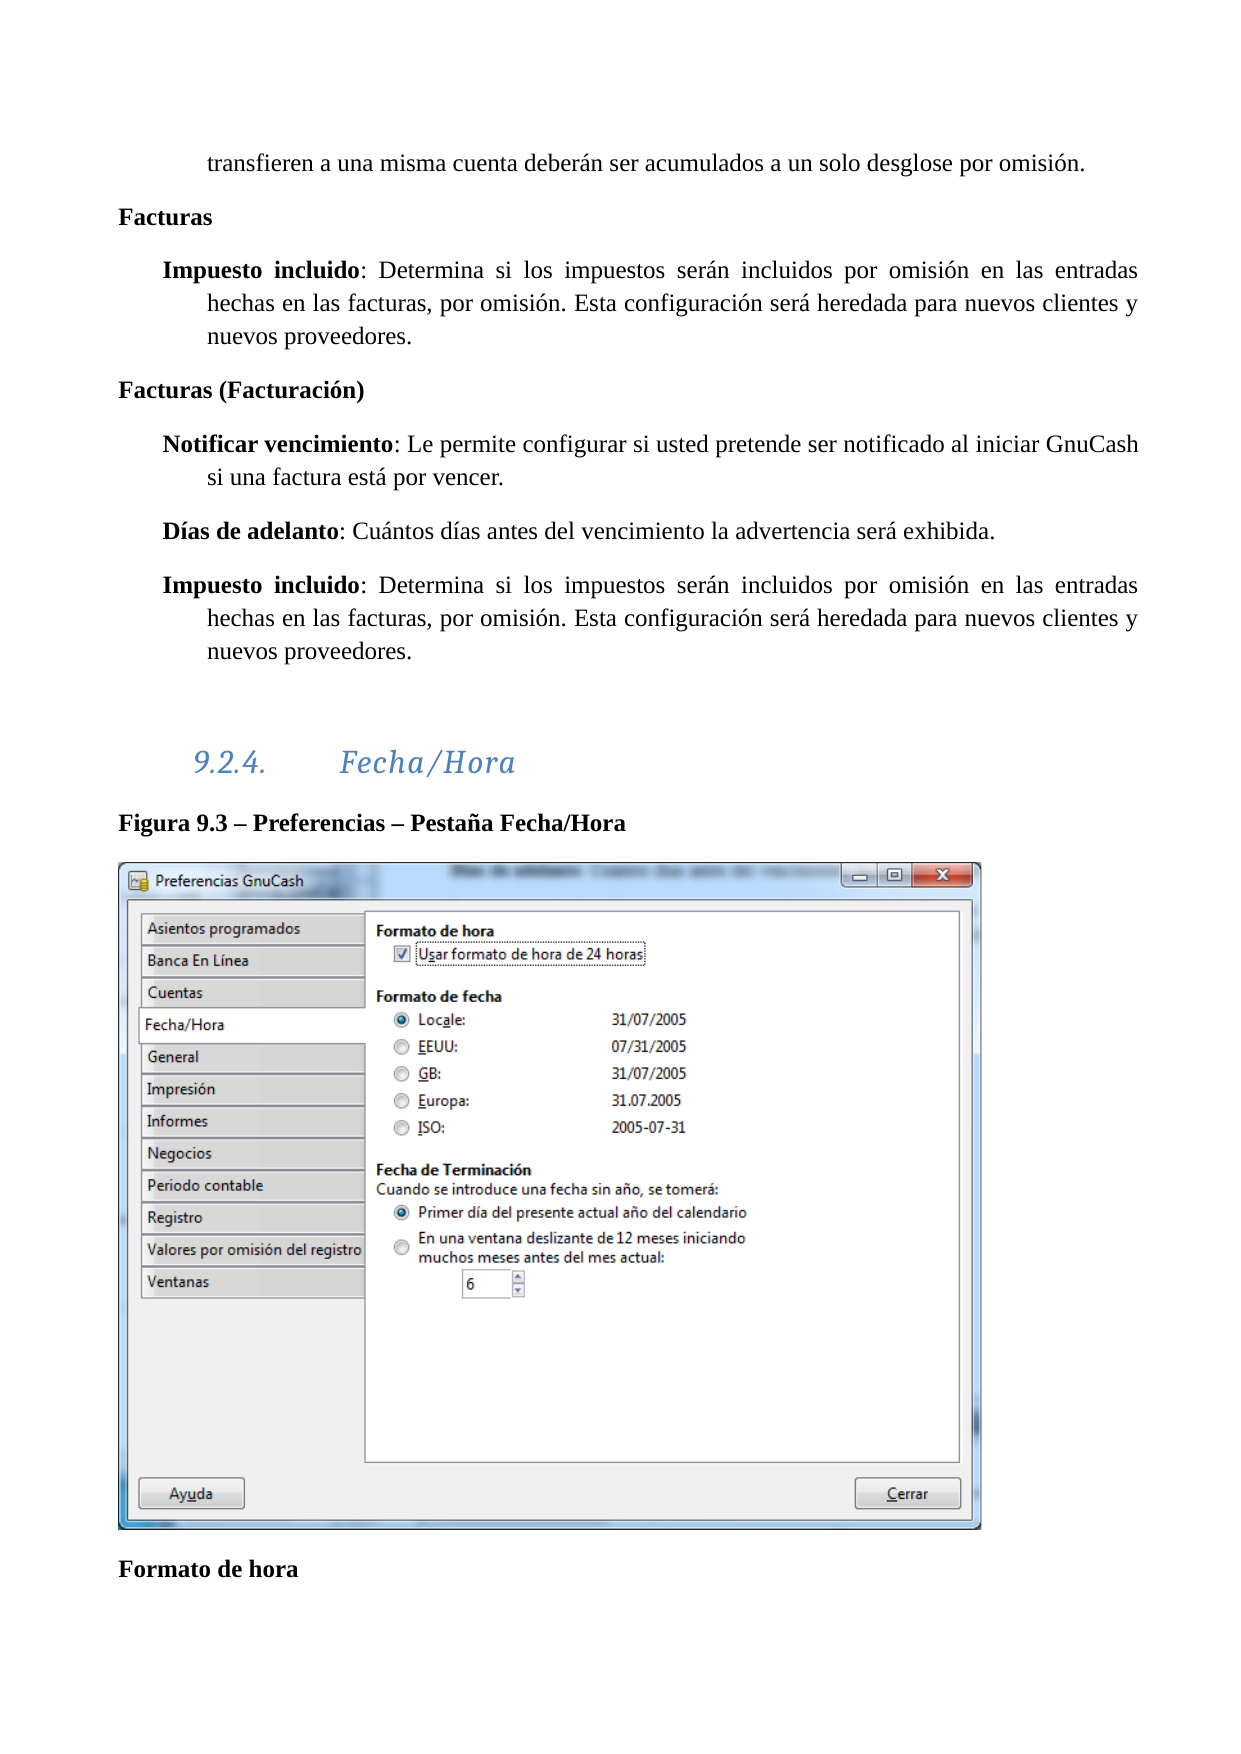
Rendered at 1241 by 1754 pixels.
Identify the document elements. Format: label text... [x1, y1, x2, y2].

text Facturas [118, 202, 1140, 230]
text Días de adelanto: Cuántos días antes del vencimiento la advertencia será exhibida. [162, 516, 1140, 545]
text transfieren a una misma cuenta deberán ser acumulados a un solo desglose por omisión. [162, 148, 1140, 176]
text Impuesto incluido: Determina si los impuestos serán incluidos por omisión en las entradas hechas en las facturas, por omisión. Esta configuración será heredada para nuevos clientes y nuevos proveedores. [162, 255, 1140, 350]
text Facturas (Facturación) [118, 375, 1140, 404]
text Figura 9.3 – Preferencias – Pestaña Fecha/Hora [118, 808, 1140, 837]
text Notificar vencimiento: Le permite configurar si usted pretende ser notificado al iniciar GnuCash si una factura está por vencer. [162, 429, 1140, 491]
subtitle Fecha/Hora [193, 744, 1140, 782]
text Impuesto incluido: Determina si los impuestos serán incluidos por omisión en las entradas hechas en las facturas, por omisión. Esta configuración será heredada para nuevos clientes y nuevos proveedores. [162, 570, 1140, 665]
text Formato de hora [118, 1554, 1140, 1583]
picture [118, 862, 982, 1530]
